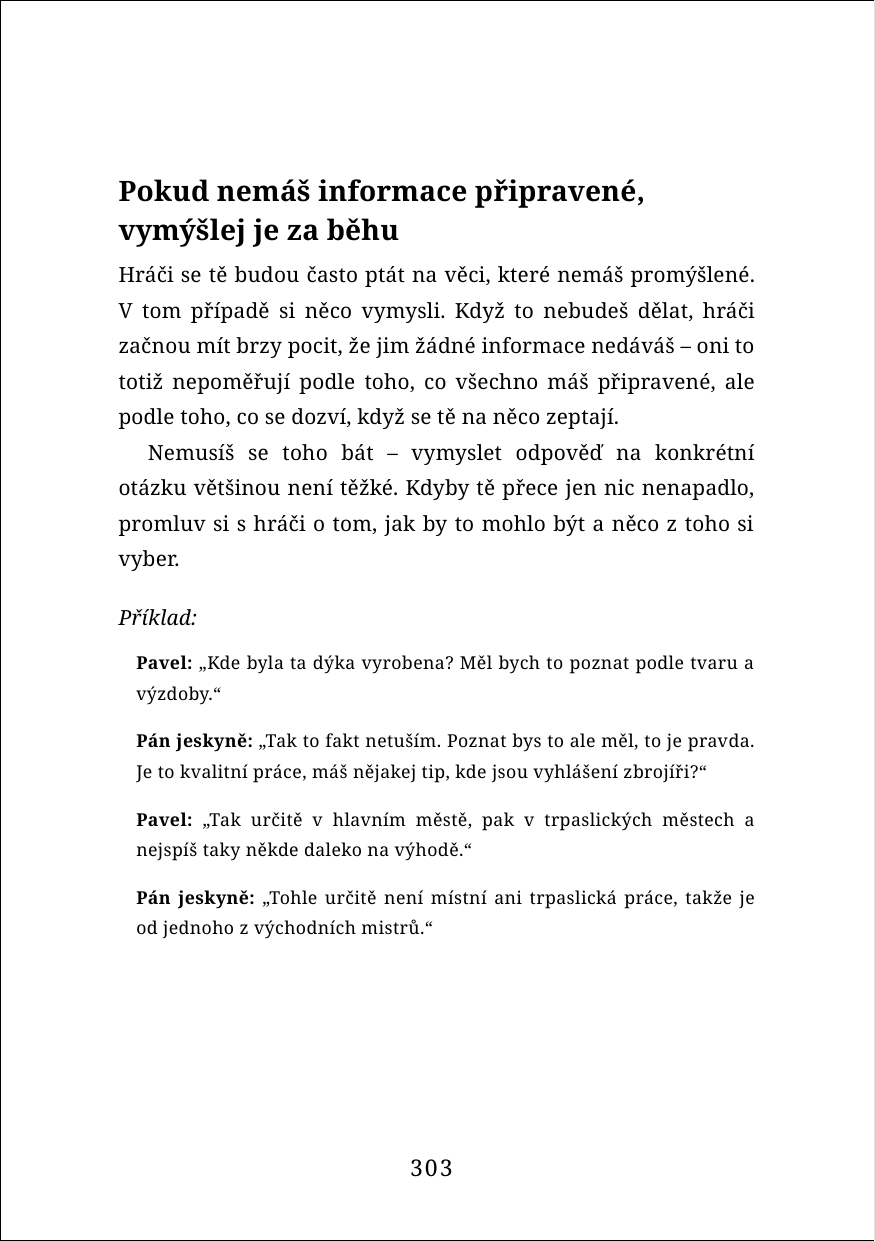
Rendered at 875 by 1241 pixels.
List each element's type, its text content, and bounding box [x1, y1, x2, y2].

text Pavel: „Kde byla ta dýka vyrobena? Měl bych to poznat podle tvaru a výzdoby.“ [136, 651, 756, 705]
text Hráči se tě budou často ptát na věci, které nemáš promýšlené. V tom případě si něco vymysli. Když to nebudeš dělat, hráči začnou mít brzy pocit, že jim žádné informace nedáváš – oni to totiž nepoměřují podle toho, co všechno máš připravené, ale podle toho, co se dozví, když se tě na něco zeptají. Nemusíš se toho bát – vymyslet odpověď na konkrétní otázku většinou není těžké. Kdyby tě přece jen nic nenapadlo, promluv si s hráči o tom, jak by to mohlo být a něco z toho si vyber. [118, 260, 756, 573]
text Pán jeskyně: „Tak to fakt netuším. Poznat bys to ale měl, to je pravda. Je to kvalitní práce, máš nějakej tip, kde jsou vyhlášení zbrojíři?“ [136, 729, 756, 783]
text Pán jeskyně: „Tohle určitě není místní ani trpaslická práce, takže je od jednoho z východních mistrů.“ [136, 885, 756, 939]
text Pavel: „Tak určitě v hlavním městě, pak v trpaslických městech a nejspíš taky někde daleko na výhodě.“ [136, 807, 756, 861]
subtitle Pokud nemáš informace připravené, vymýšlej je za běhu [118, 172, 756, 248]
text Příklad: [118, 603, 756, 632]
